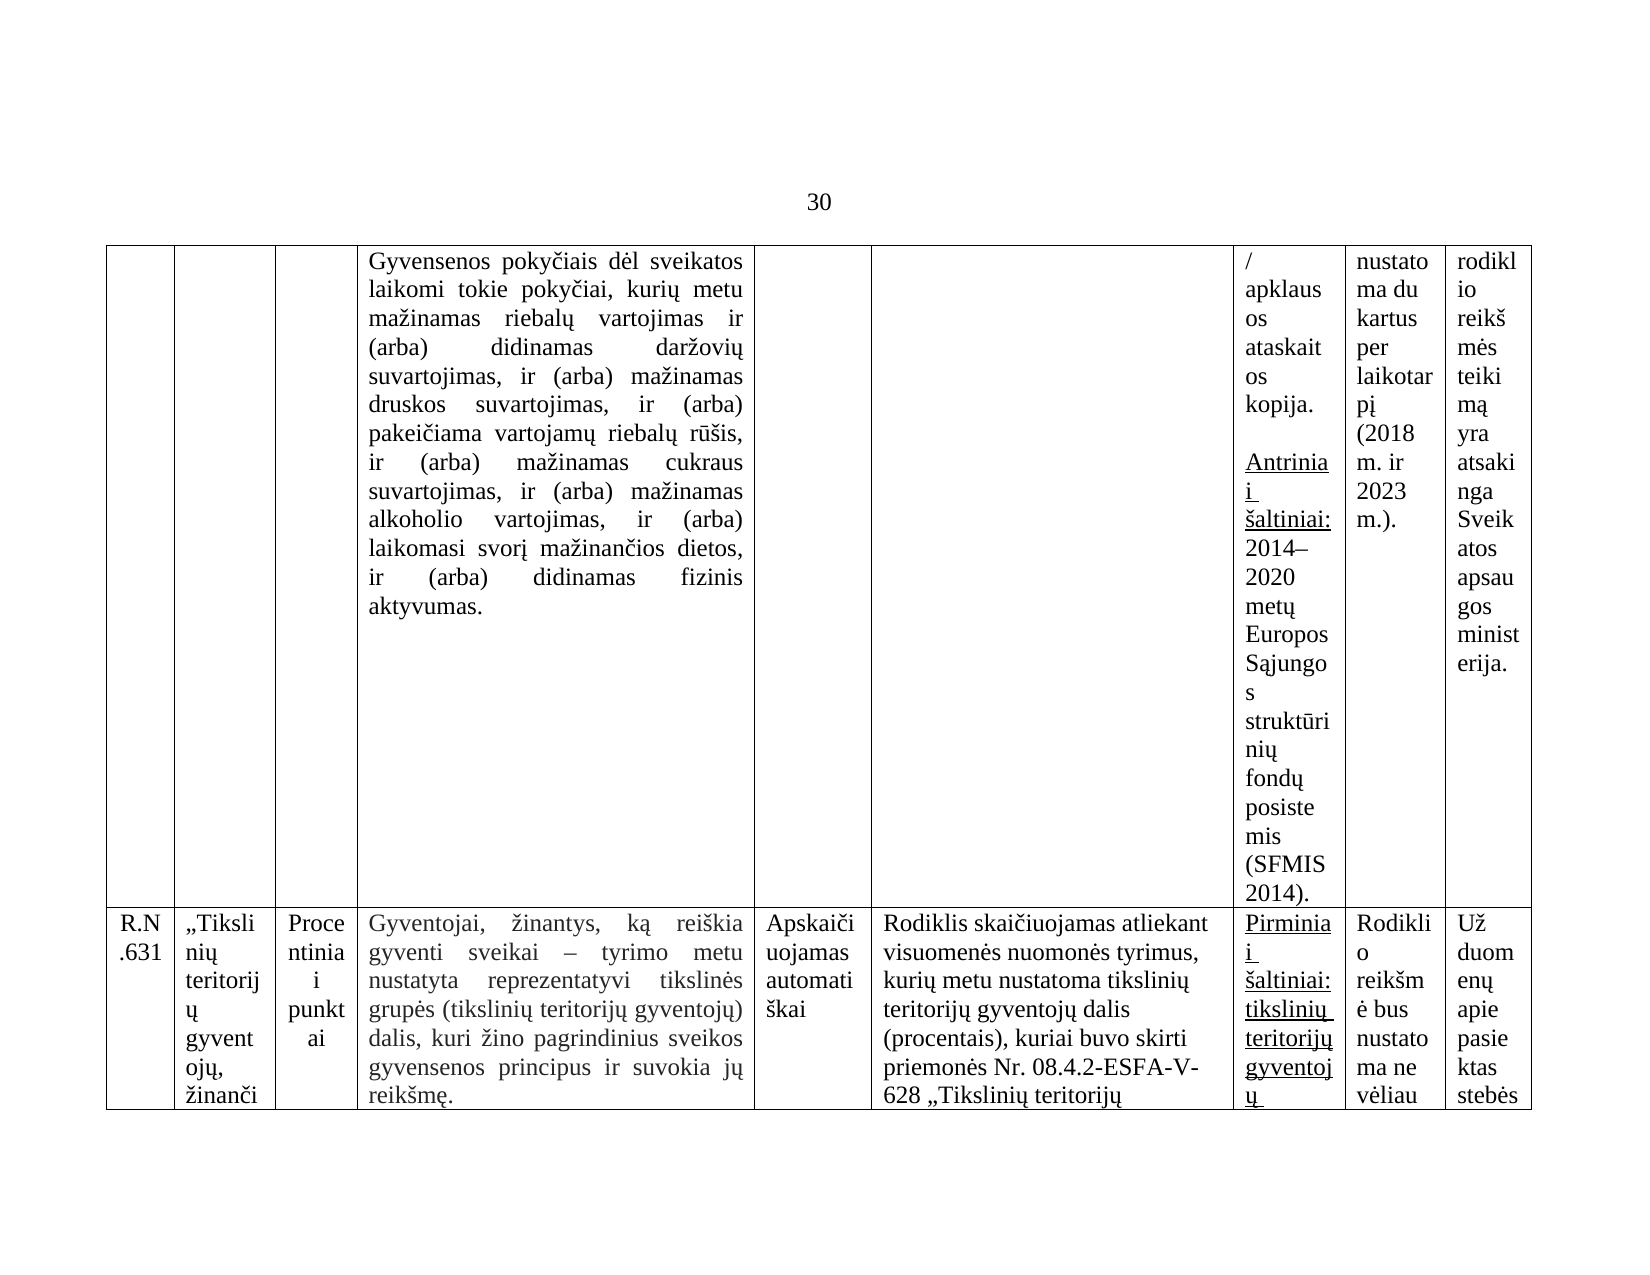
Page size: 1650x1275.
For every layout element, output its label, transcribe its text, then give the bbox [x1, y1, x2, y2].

table_cell Pirminiai šaltiniai: tikslinių teritorijų gyventojų [1234, 908, 1345, 1109]
table_cell [872, 246, 1233, 907]
table_cell [755, 246, 871, 907]
table_cell [107, 246, 174, 907]
table_cell Gyvensenos pokyčiais dėl sveikatos laikomi tokie pokyčiai, kurių metu mažinamas riebalų vartojimas ir (arba) didinamas daržovių suvartojimas, ir (arba) mažinamas druskos suvartojimas, ir (arba) pakeičiama vartojamų riebalų rūšis, ir (arba) mažinamas cukraus suvartojimas, ir (arba) mažinamas alkoholio vartojimas, ir (arba) laikomasi svorį mažinančios dietos, ir (arba) didinamas fizinis aktyvumas. [358, 246, 754, 907]
table_cell nustatoma du kartus per laikotarpį (2018 m. ir 2023 m.). [1346, 246, 1445, 907]
table_cell R.N.631 [107, 908, 174, 1109]
table_cell Procentiniai punktai [276, 908, 357, 1109]
table_cell Apskaičiuojamas automatiškai [755, 908, 871, 1109]
table_cell Gyventojai, žinantys, ką reiškia gyventi sveikai – tyrimo metu nustatyta reprezentatyvi tikslinės grupės (tikslinių teritorijų gyventojų) dalis, kuri žino pagrindinius sveikos gyvensenos principus ir suvokia jų reikšmę. [358, 908, 754, 1109]
table_cell Rodiklis skaičiuojamas atliekant visuomenės nuomonės tyrimus, kurių metu nustatoma tikslinių teritorijų gyventojų dalis (procentais), kuriai buvo skirti priemonės Nr. 08.4.2-ESFA-V-628 „Tikslinių teritorijų [872, 908, 1233, 1109]
table_cell „Tikslinių teritorijų gyventojų, žinanči [175, 908, 275, 1109]
table_cell Rodiklio reikšmė bus nustatoma ne vėliau [1346, 908, 1445, 1109]
table_cell / apklausos ataskaitos kopija. Antriniai šaltiniai: 2014–2020 metų Europos Sąjungos struktūrinių fondų posistemis (SFMIS2014). [1234, 246, 1345, 907]
table_cell rodiklio reikšmės teikimą yra atsakinga Sveikatos apsaugos ministerija. [1446, 246, 1531, 907]
table_cell [175, 246, 275, 907]
table_cell [276, 246, 357, 907]
table_cell Už duomenų apie pasiektas stebės [1446, 908, 1531, 1109]
